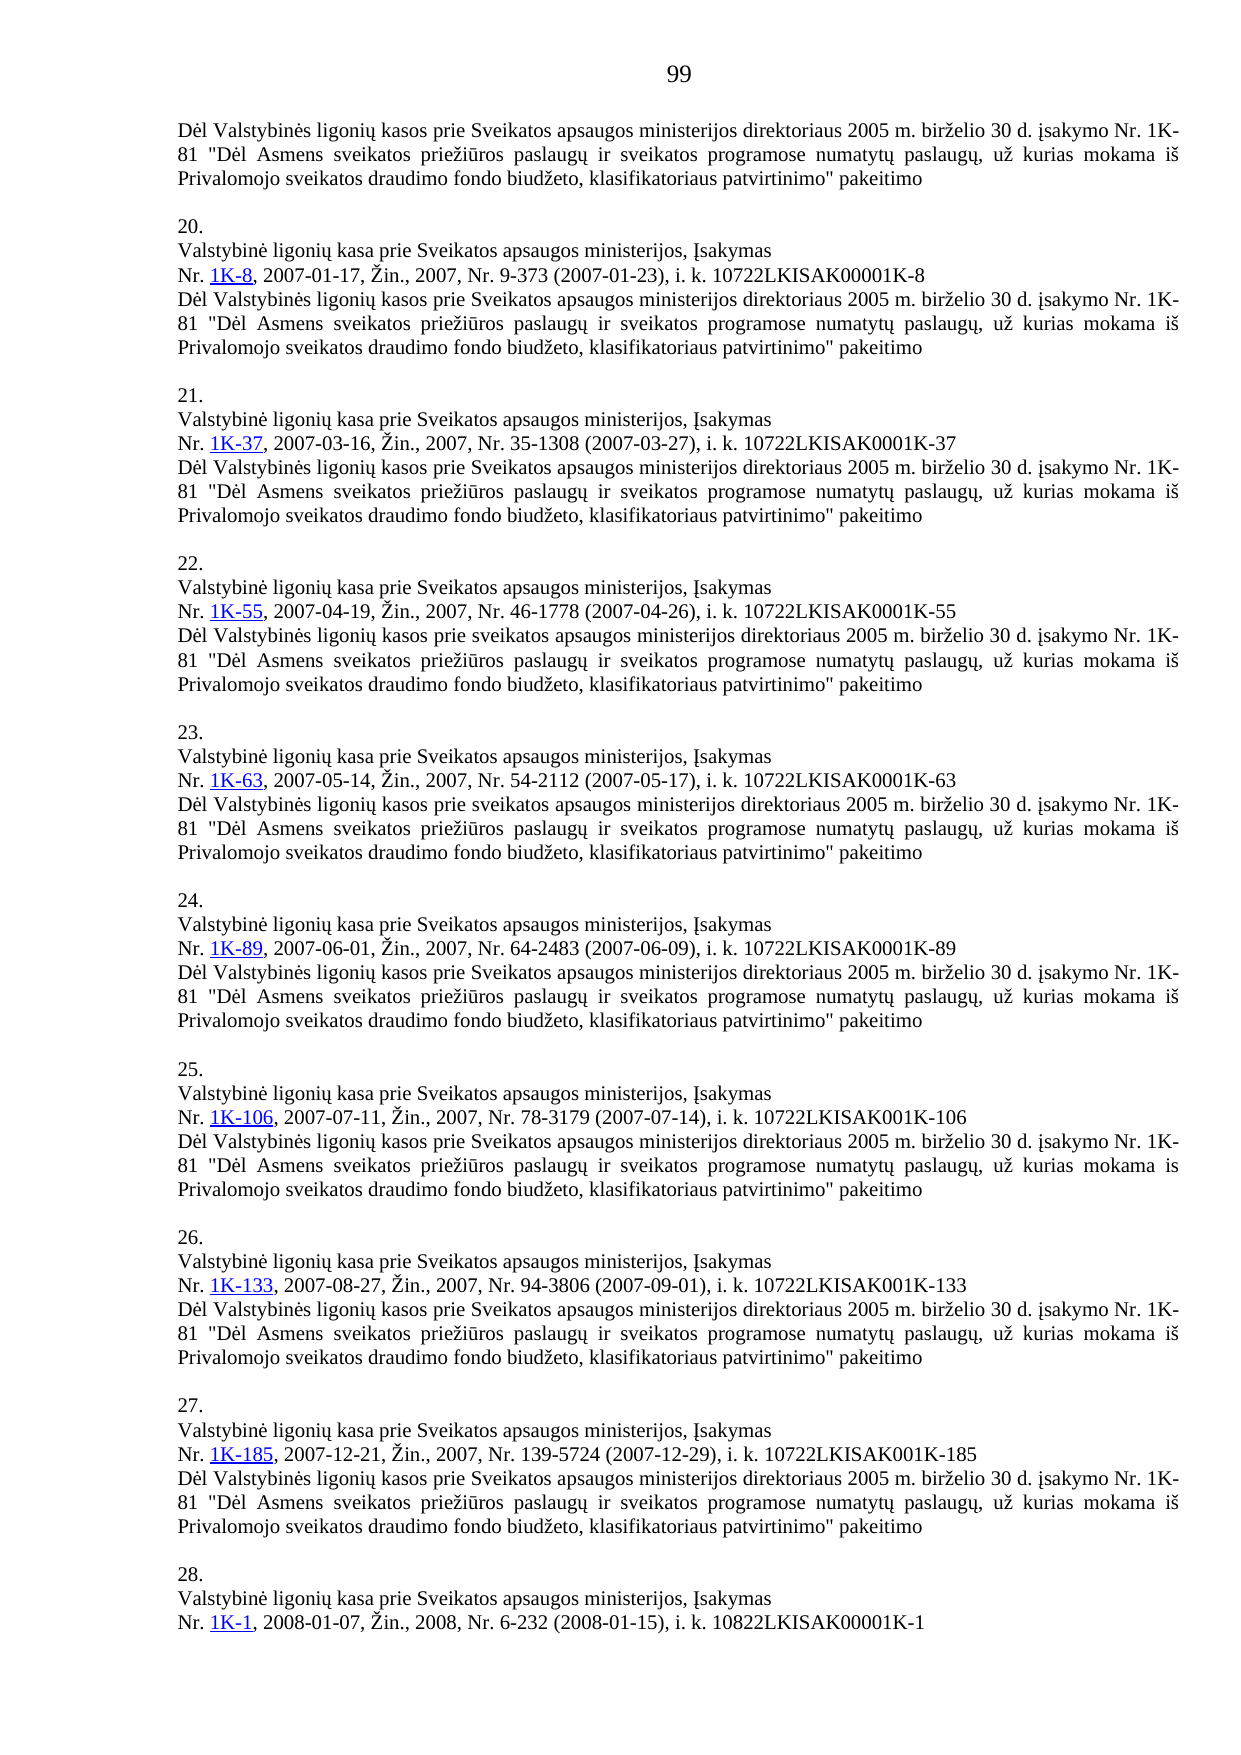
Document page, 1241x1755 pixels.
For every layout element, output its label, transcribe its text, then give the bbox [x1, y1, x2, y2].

text Dėl Valstybinės ligonių kasos prie Sveikatos apsaugos ministerijos direktoriaus 2005 m. birželio 30 d. įsakymo Nr. 1K-81 "Dėl Asmens sveikatos priežiūros paslaugų ir sveikatos programose numatytų paslaugų, už kurias mokama iš Privalomojo sveikatos draudimo fondo biudžeto, klasifikatoriaus patvirtinimo" pakeitimo [177, 1297, 1181, 1369]
text Dėl Valstybinės ligonių kasos prie Sveikatos apsaugos ministerijos direktoriaus 2005 m. birželio 30 d. įsakymo Nr. 1K-81 "Dėl Asmens sveikatos priežiūros paslaugų ir sveikatos programose numatytų paslaugų, už kurias mokama is Privalomojo sveikatos draudimo fondo biudžeto, klasifikatoriaus patvirtinimo" pakeitimo [177, 1129, 1181, 1201]
text 20. [177, 214, 1181, 238]
text Nr. 1K-8, 2007-01-17, Žin., 2007, Nr. 9-373 (2007-01-23), i. k. 10722LKISAK00001K-8 [177, 262, 1181, 287]
text Dėl Valstybinės ligonių kasos prie Sveikatos apsaugos ministerijos direktoriaus 2005 m. birželio 30 d. įsakymo Nr. 1K-81 "Dėl Asmens sveikatos priežiūros paslaugų ir sveikatos programose numatytų paslaugų, už kurias mokama iš Privalomojo sveikatos draudimo fondo biudžeto, klasifikatoriaus patvirtinimo" pakeitimo [177, 287, 1181, 359]
text 22. [177, 551, 1181, 575]
text 23. [177, 720, 1181, 744]
text Dėl Valstybinės ligonių kasos prie sveikatos apsaugos ministerijos direktoriaus 2005 m. birželio 30 d. įsakymo Nr. 1K-81 "Dėl Asmens sveikatos priežiūros paslaugų ir sveikatos programose numatytų paslaugų, už kurias mokama iš Privalomojo sveikatos draudimo fondo biudžeto, klasifikatoriaus patvirtinimo" pakeitimo [177, 792, 1181, 864]
text 25. [177, 1057, 1181, 1081]
text Valstybinė ligonių kasa prie Sveikatos apsaugos ministerijos, Įsakymas [177, 575, 1181, 599]
text Dėl Valstybinės ligonių kasos prie Sveikatos apsaugos ministerijos direktoriaus 2005 m. birželio 30 d. įsakymo Nr. 1K-81 "Dėl Asmens sveikatos priežiūros paslaugų ir sveikatos programose numatytų paslaugų, už kurias mokama iš Privalomojo sveikatos draudimo fondo biudžeto, klasifikatoriaus patvirtinimo" pakeitimo [177, 1466, 1181, 1538]
text Valstybinė ligonių kasa prie Sveikatos apsaugos ministerijos, Įsakymas [177, 1081, 1181, 1105]
text Valstybinė ligonių kasa prie Sveikatos apsaugos ministerijos, Įsakymas [177, 912, 1181, 936]
text Nr. 1K-37, 2007-03-16, Žin., 2007, Nr. 35-1308 (2007-03-27), i. k. 10722LKISAK0001K-37 [177, 431, 1181, 455]
text Valstybinė ligonių kasa prie Sveikatos apsaugos ministerijos, Įsakymas [177, 1417, 1181, 1442]
text Valstybinė ligonių kasa prie Sveikatos apsaugos ministerijos, Įsakymas [177, 1586, 1181, 1610]
text Valstybinė ligonių kasa prie Sveikatos apsaugos ministerijos, Įsakymas [177, 1249, 1181, 1273]
text Dėl Valstybinės ligonių kasos prie Sveikatos apsaugos ministerijos direktoriaus 2005 m. birželio 30 d. įsakymo Nr. 1K-81 "Dėl Asmens sveikatos priežiūros paslaugų ir sveikatos programose numatytų paslaugų, už kurias mokama iš Privalomojo sveikatos draudimo fondo biudžeto, klasifikatoriaus patvirtinimo" pakeitimo [177, 118, 1181, 190]
text Nr. 1K-55, 2007-04-19, Žin., 2007, Nr. 46-1778 (2007-04-26), i. k. 10722LKISAK0001K-55 [177, 599, 1181, 623]
text Dėl Valstybinės ligonių kasos prie Sveikatos apsaugos ministerijos direktoriaus 2005 m. birželio 30 d. įsakymo Nr. 1K-81 "Dėl Asmens sveikatos priežiūros paslaugų ir sveikatos programose numatytų paslaugų, už kurias mokama iš Privalomojo sveikatos draudimo fondo biudžeto, klasifikatoriaus patvirtinimo" pakeitimo [177, 960, 1181, 1032]
text Nr. 1K-106, 2007-07-11, Žin., 2007, Nr. 78-3179 (2007-07-14), i. k. 10722LKISAK001K-106 [177, 1105, 1181, 1129]
text 26. [177, 1225, 1181, 1249]
text 21. [177, 383, 1181, 407]
text Valstybinė ligonių kasa prie Sveikatos apsaugos ministerijos, Įsakymas [177, 407, 1181, 431]
text 24. [177, 888, 1181, 912]
text Valstybinė ligonių kasa prie Sveikatos apsaugos ministerijos, Įsakymas [177, 744, 1181, 768]
text 27. [177, 1393, 1181, 1417]
text Nr. 1K-89, 2007-06-01, Žin., 2007, Nr. 64-2483 (2007-06-09), i. k. 10722LKISAK0001K-89 [177, 936, 1181, 960]
text Dėl Valstybinės ligonių kasos prie Sveikatos apsaugos ministerijos direktoriaus 2005 m. birželio 30 d. įsakymo Nr. 1K-81 "Dėl Asmens sveikatos priežiūros paslaugų ir sveikatos programose numatytų paslaugų, už kurias mokama iš Privalomojo sveikatos draudimo fondo biudžeto, klasifikatoriaus patvirtinimo" pakeitimo [177, 455, 1181, 527]
text Nr. 1K-185, 2007-12-21, Žin., 2007, Nr. 139-5724 (2007-12-29), i. k. 10722LKISAK001K-185 [177, 1442, 1181, 1466]
text Nr. 1K-1, 2008-01-07, Žin., 2008, Nr. 6-232 (2008-01-15), i. k. 10822LKISAK00001K-1 [177, 1610, 1181, 1634]
text Dėl Valstybinės ligonių kasos prie sveikatos apsaugos ministerijos direktoriaus 2005 m. birželio 30 d. įsakymo Nr. 1K-81 "Dėl Asmens sveikatos priežiūros paslaugų ir sveikatos programose numatytų paslaugų, už kurias mokama iš Privalomojo sveikatos draudimo fondo biudžeto, klasifikatoriaus patvirtinimo" pakeitimo [177, 623, 1181, 696]
text Nr. 1K-133, 2007-08-27, Žin., 2007, Nr. 94-3806 (2007-09-01), i. k. 10722LKISAK001K-133 [177, 1273, 1181, 1297]
text Valstybinė ligonių kasa prie Sveikatos apsaugos ministerijos, Įsakymas [177, 238, 1181, 262]
text Nr. 1K-63, 2007-05-14, Žin., 2007, Nr. 54-2112 (2007-05-17), i. k. 10722LKISAK0001K-63 [177, 768, 1181, 792]
text 28. [177, 1562, 1181, 1586]
